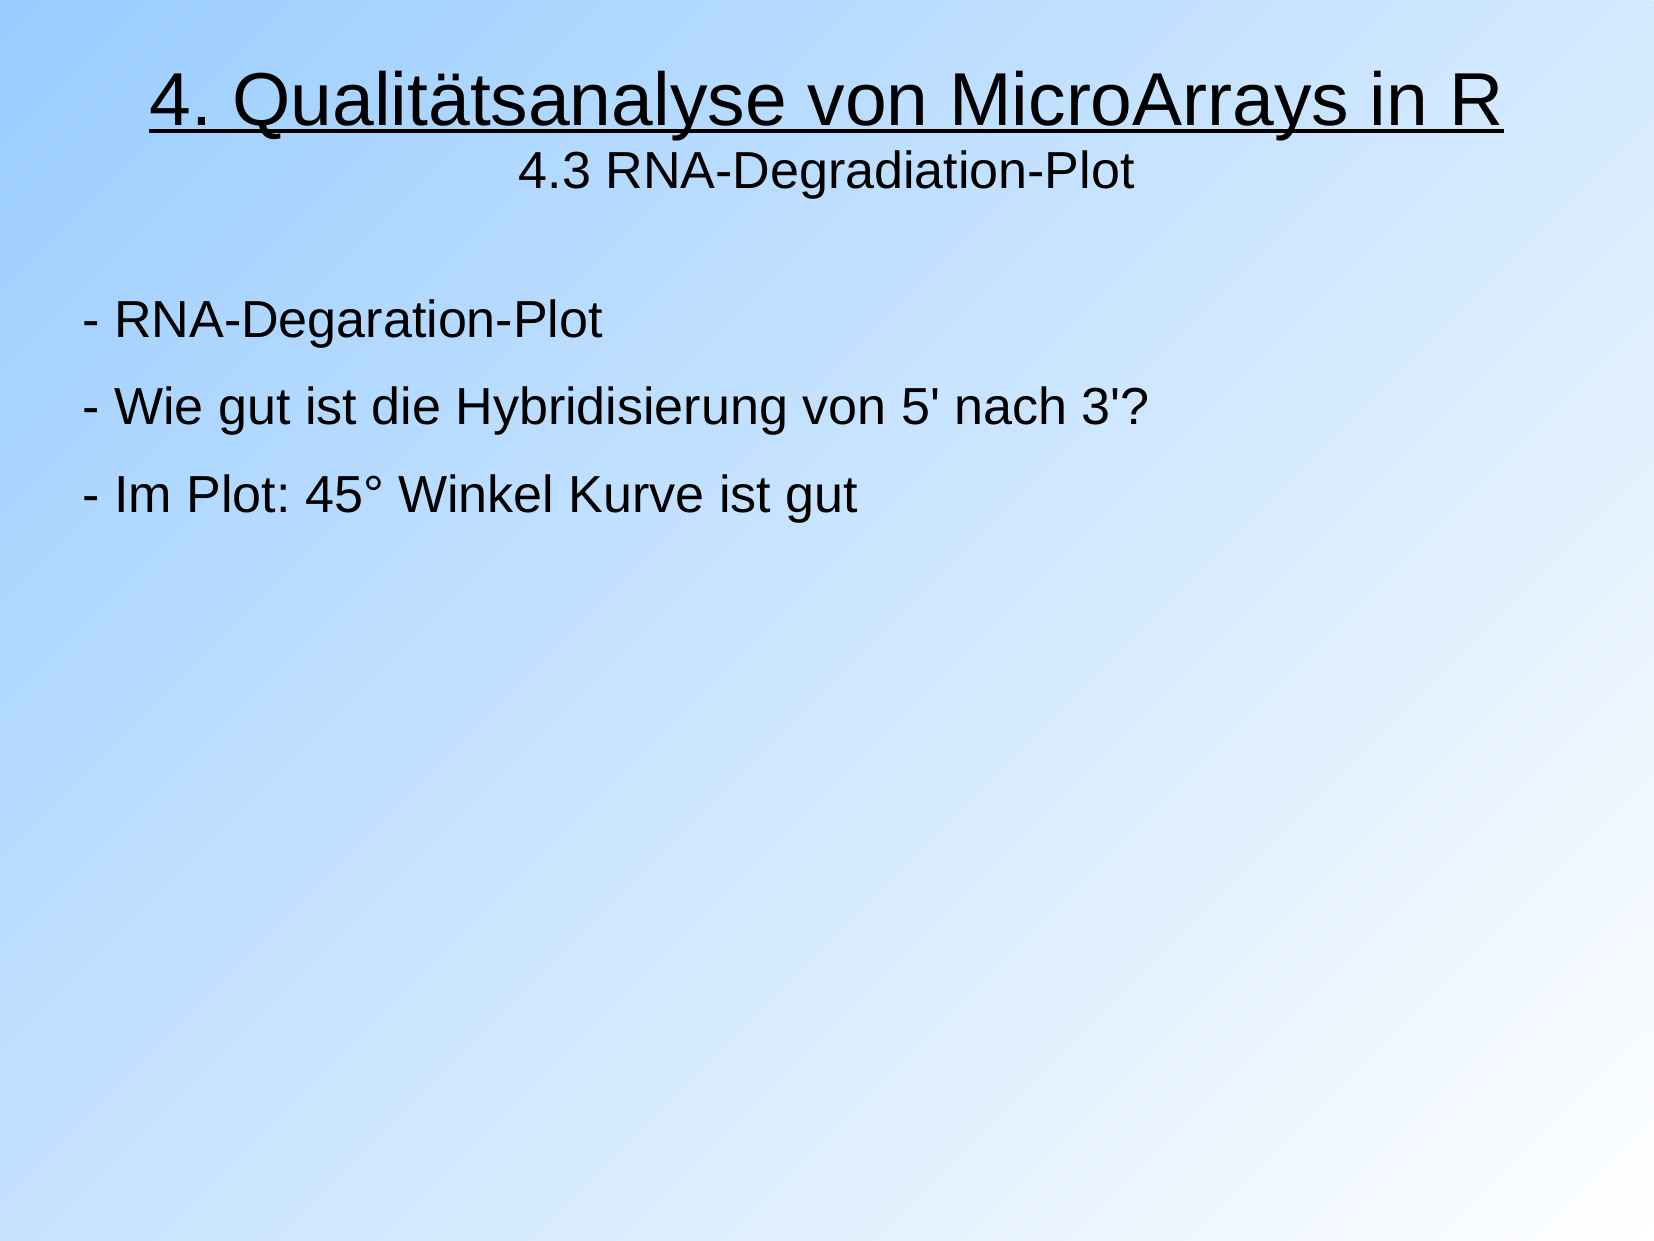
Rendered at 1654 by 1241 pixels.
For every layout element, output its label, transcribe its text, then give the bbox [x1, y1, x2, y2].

list - RNA-Degaration-Plot - Wie gut ist die Hybridisierung von 5' nach 3'? - Im Plot: 45° Winkel Kurve ist gut [82, 290, 1571, 1241]
title 4. Qualitätsanalyse von MicroArrays in R 4.3 RNA-Degradiation-Plot [0, 0, 1654, 257]
